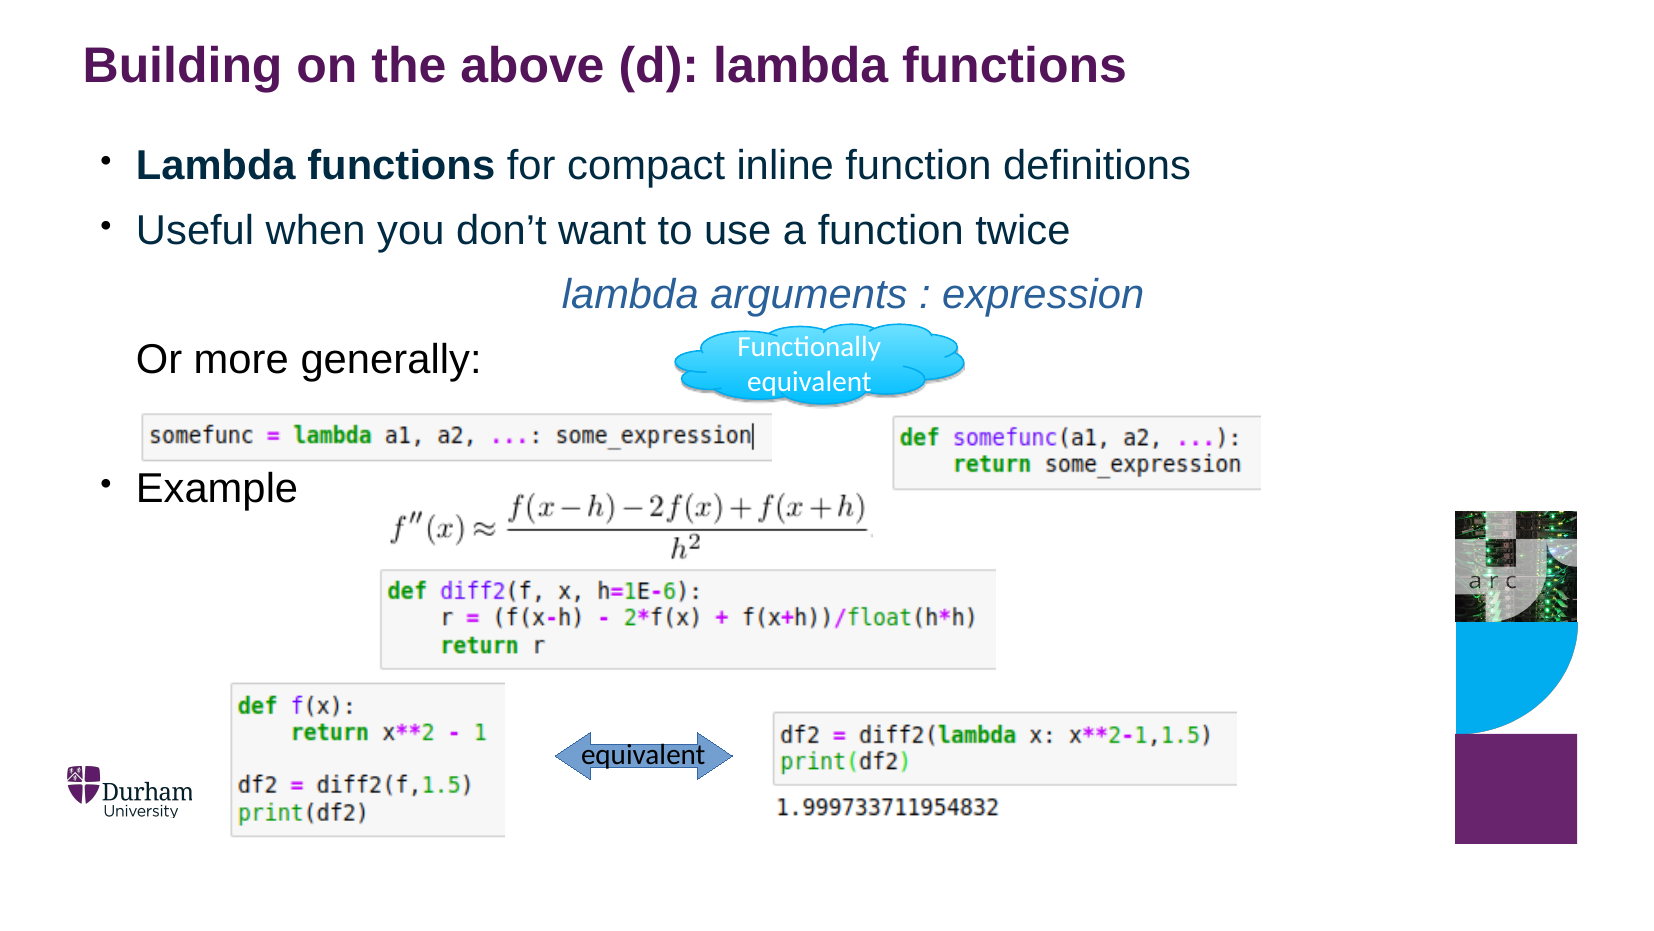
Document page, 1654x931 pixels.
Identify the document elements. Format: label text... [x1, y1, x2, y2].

picture [883, 411, 1261, 497]
picture [67, 766, 192, 818]
text_box [721, 748, 733, 764]
text_box Functionally equivalent [675, 324, 964, 404]
text_box equivalent [566, 735, 721, 780]
picture [1571, 511, 1577, 621]
list Lambda functions for compact inline function definitions Useful when you don’t want to use a function twice lambda arguments : expression Or more generally: Example [82, 141, 1571, 745]
picture [369, 477, 996, 675]
title Building on the above (d): lambda functions [82, 37, 1571, 93]
picture [1571, 638, 1578, 733]
picture [132, 407, 772, 465]
picture [765, 707, 1237, 829]
text_box [555, 748, 566, 764]
picture [221, 678, 505, 844]
